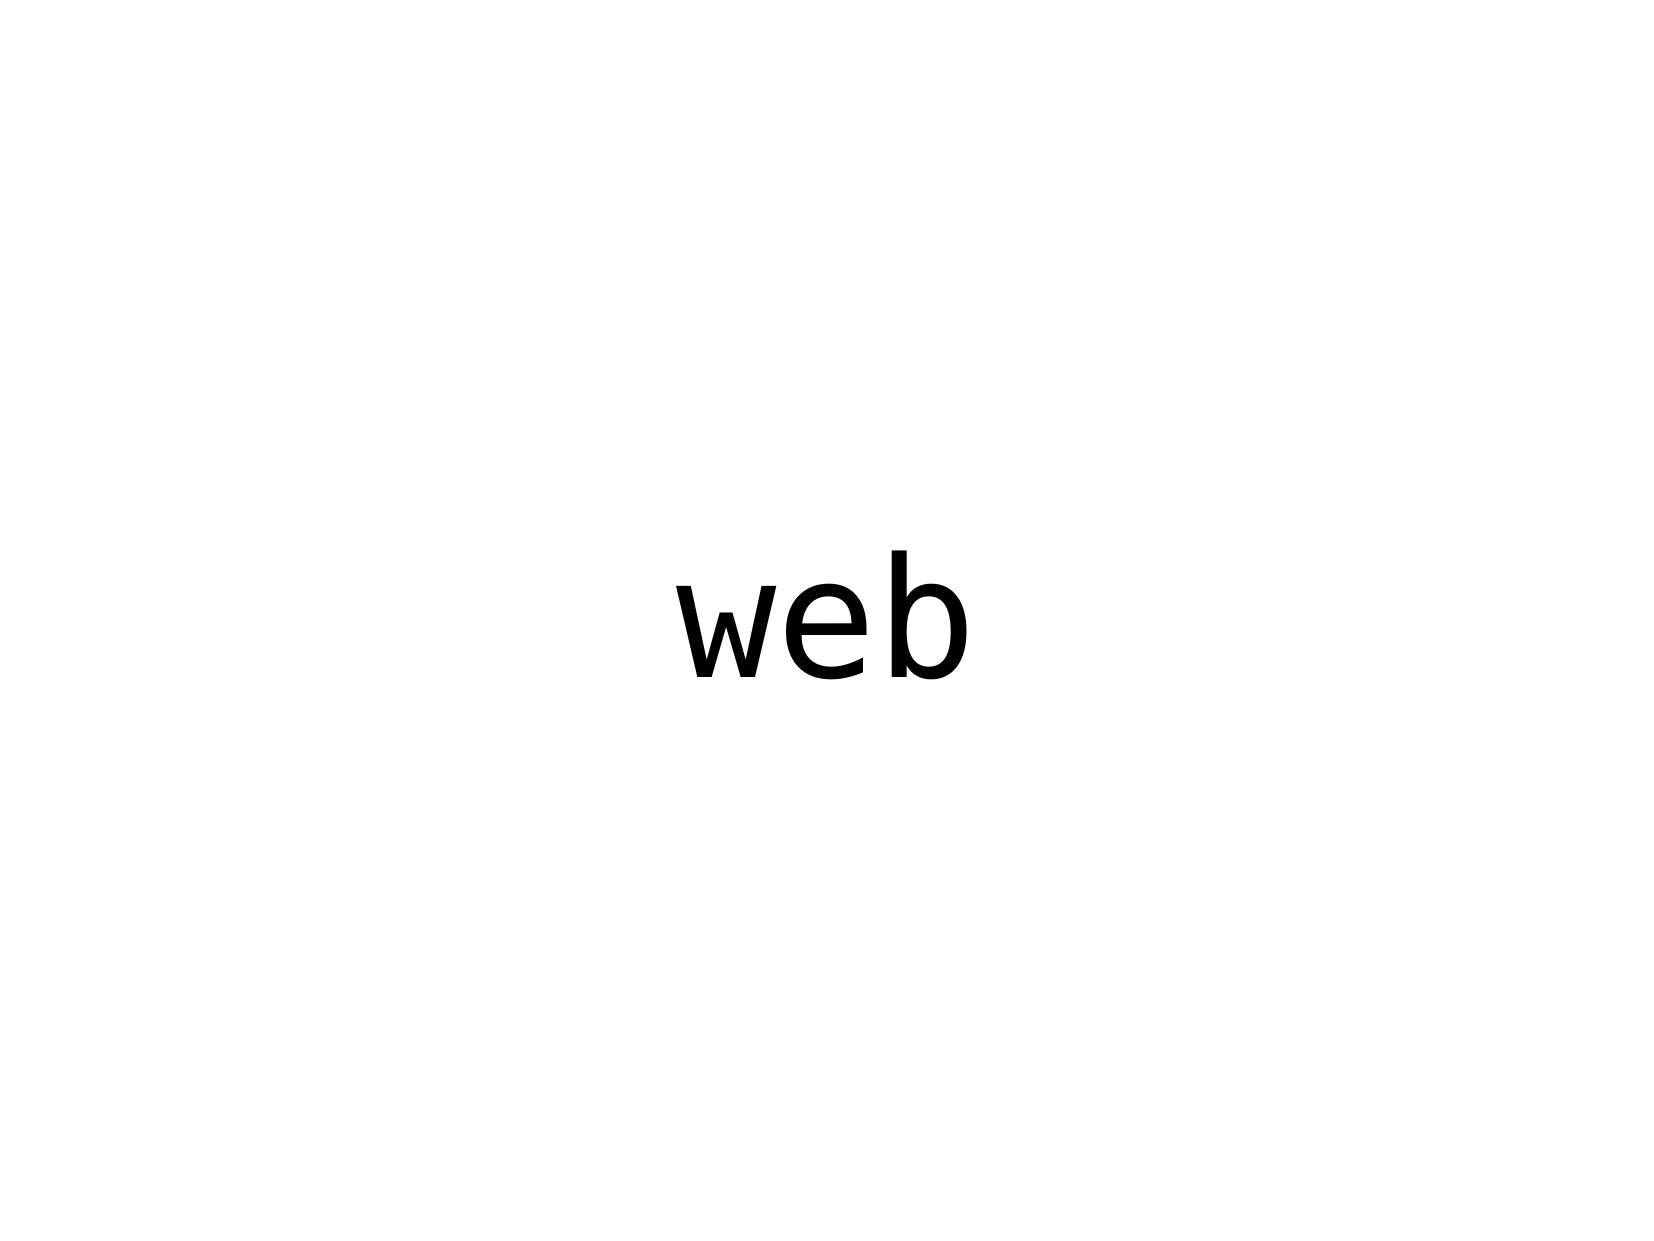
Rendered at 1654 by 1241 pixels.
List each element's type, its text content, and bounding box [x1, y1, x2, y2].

title web [82, 523, 1571, 718]
